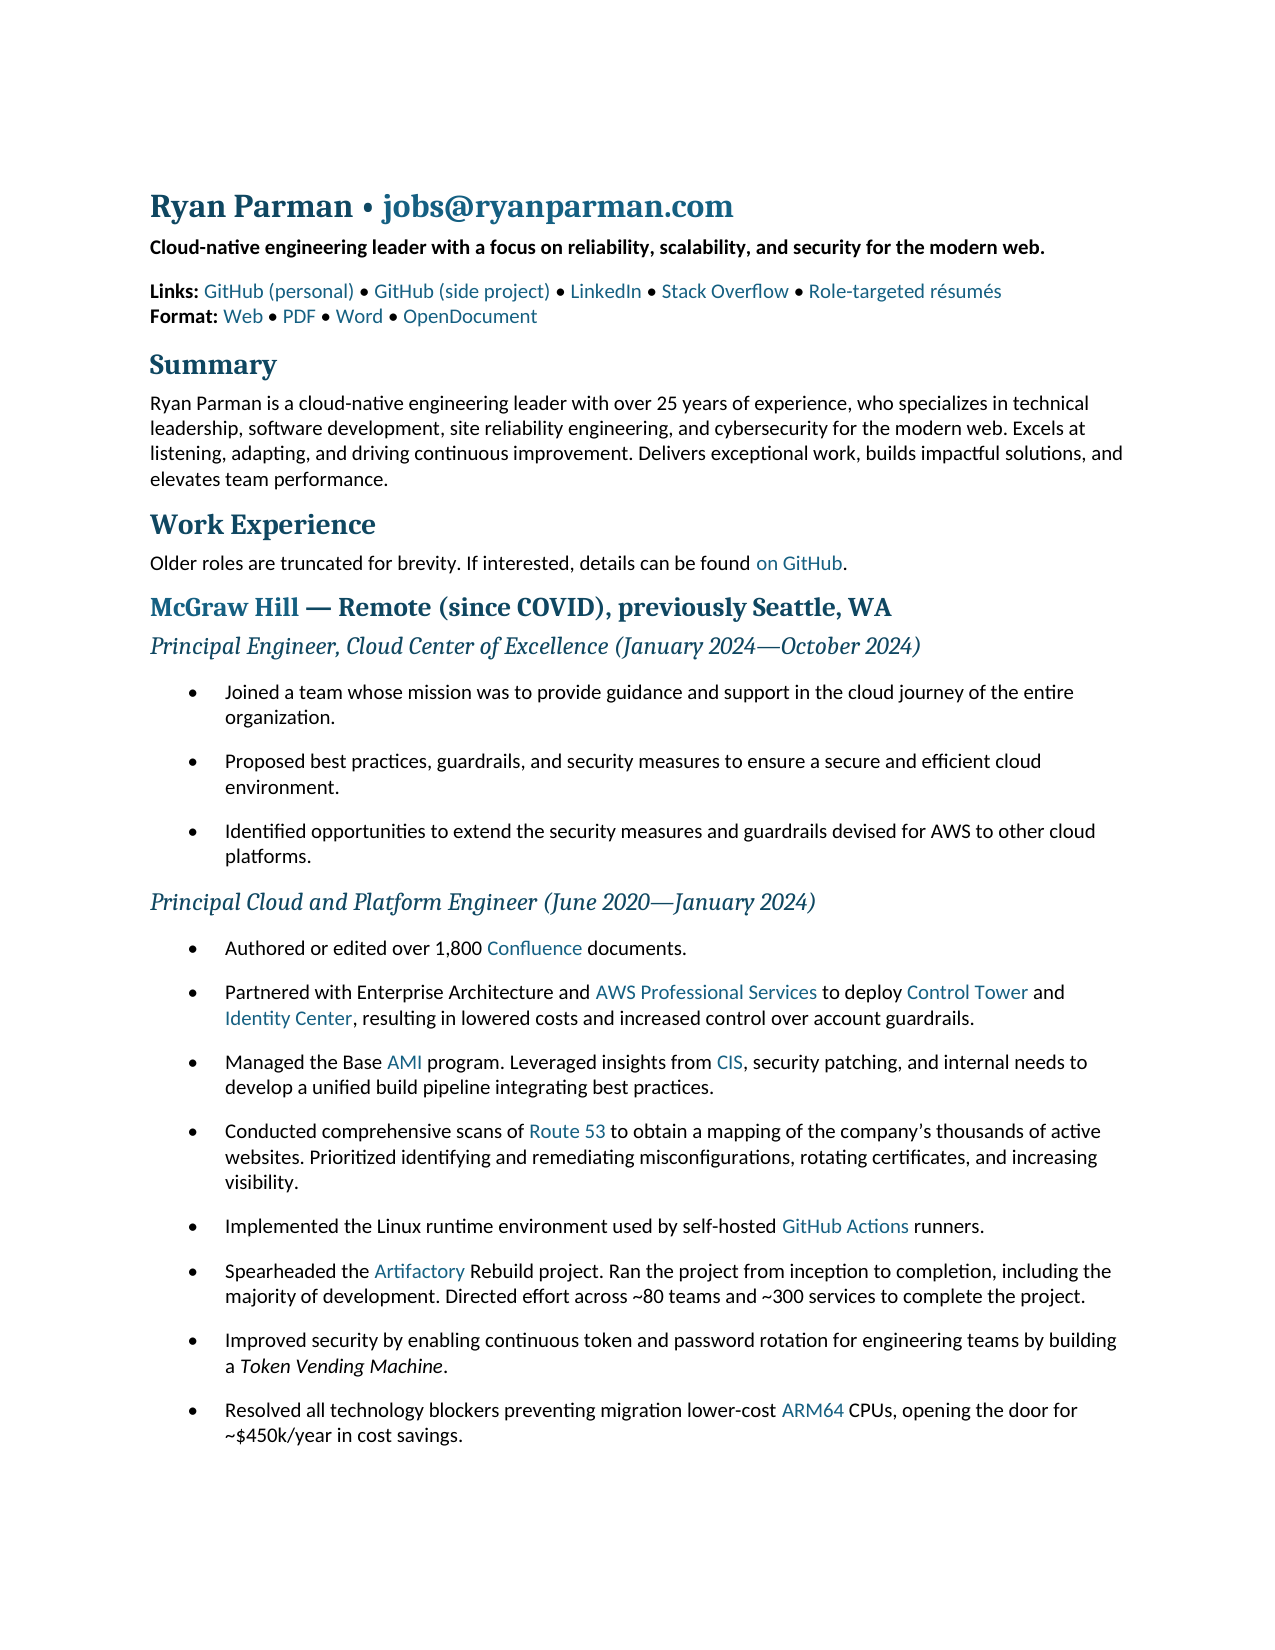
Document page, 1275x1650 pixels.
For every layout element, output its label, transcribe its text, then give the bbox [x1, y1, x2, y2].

list Resolved all technology blockers preventing migration lower-cost ARM64 CPUs, opening the door for ~$450k/year in cost savings. [187, 1397, 1125, 1448]
list Improved security by enabling continuous token and password rotation for engineering teams by building a Token Vending Machine. [187, 1327, 1125, 1378]
subtitle Principal Engineer, Cloud Center of Excellence (January 2024—October 2024) [150, 632, 1125, 660]
text Older roles are truncated for brevity. If interested, details can be found on GitHub. [150, 550, 1125, 575]
text Ryan Parman is a cloud-native engineering leader with over 25 years of experience, who specializes in technical leadership, software development, site reliability engineering, and cybersecurity for the modern web. Excels at listening, adapting, and driving continuous improvement. Delivers exceptional work, builds impactful solutions, and elevates team performance. [150, 390, 1125, 491]
text Links: GitHub (personal) • GitHub (side project) • LinkedIn • Stack Overflow • Role-targeted résumés Format: Web • PDF • Word • OpenDocument [150, 278, 1125, 329]
list Conducted comprehensive scans of Route 53 to obtain a mapping of the company’s thousands of active websites. Prioritized identifying and remediating misconfigurations, rotating certificates, and increasing visibility. [187, 1119, 1125, 1195]
list Authored or edited over 1,800 Confluence documents. [187, 935, 1125, 961]
text Cloud-native engineering leader with a focus on reliability, scalability, and security for the modern web. [150, 234, 1125, 259]
list Identified opportunities to extend the security measures and guardrails devised for AWS to other cloud platforms. [187, 818, 1125, 869]
list Spearheaded the Artifactory Rebuild project. Ran the project from inception to completion, including the majority of development. Directed effort across ~80 teams and ~300 services to complete the project. [187, 1258, 1125, 1309]
subtitle Work Experience [150, 508, 1125, 542]
list Proposed best practices, guardrails, and security measures to ensure a secure and efficient cloud environment. [187, 749, 1125, 799]
subtitle Summary [150, 348, 1125, 381]
list Implemented the Linux runtime environment used by self-hosted GitHub Actions runners. [187, 1214, 1125, 1239]
subtitle Principal Cloud and Platform Engineer (June 2020—January 2024) [150, 888, 1125, 917]
list Managed the Base AMI program. Leveraged insights from CIS, security patching, and internal needs to develop a unified build pipeline integrating best practices. [187, 1049, 1125, 1100]
subtitle Ryan Parman • jobs@ryanparman.com [150, 187, 1125, 226]
list Partnered with Enterprise Architecture and AWS Professional Services to deploy Control Tower and Identity Center, resulting in lowered costs and increased control over account guardrails. [187, 979, 1125, 1030]
subtitle McGraw Hill — Remote (since COVID), previously Seattle, WA [150, 592, 1125, 623]
list Joined a team whose mission was to provide guidance and support in the cloud journey of the entire organization. [187, 679, 1125, 730]
